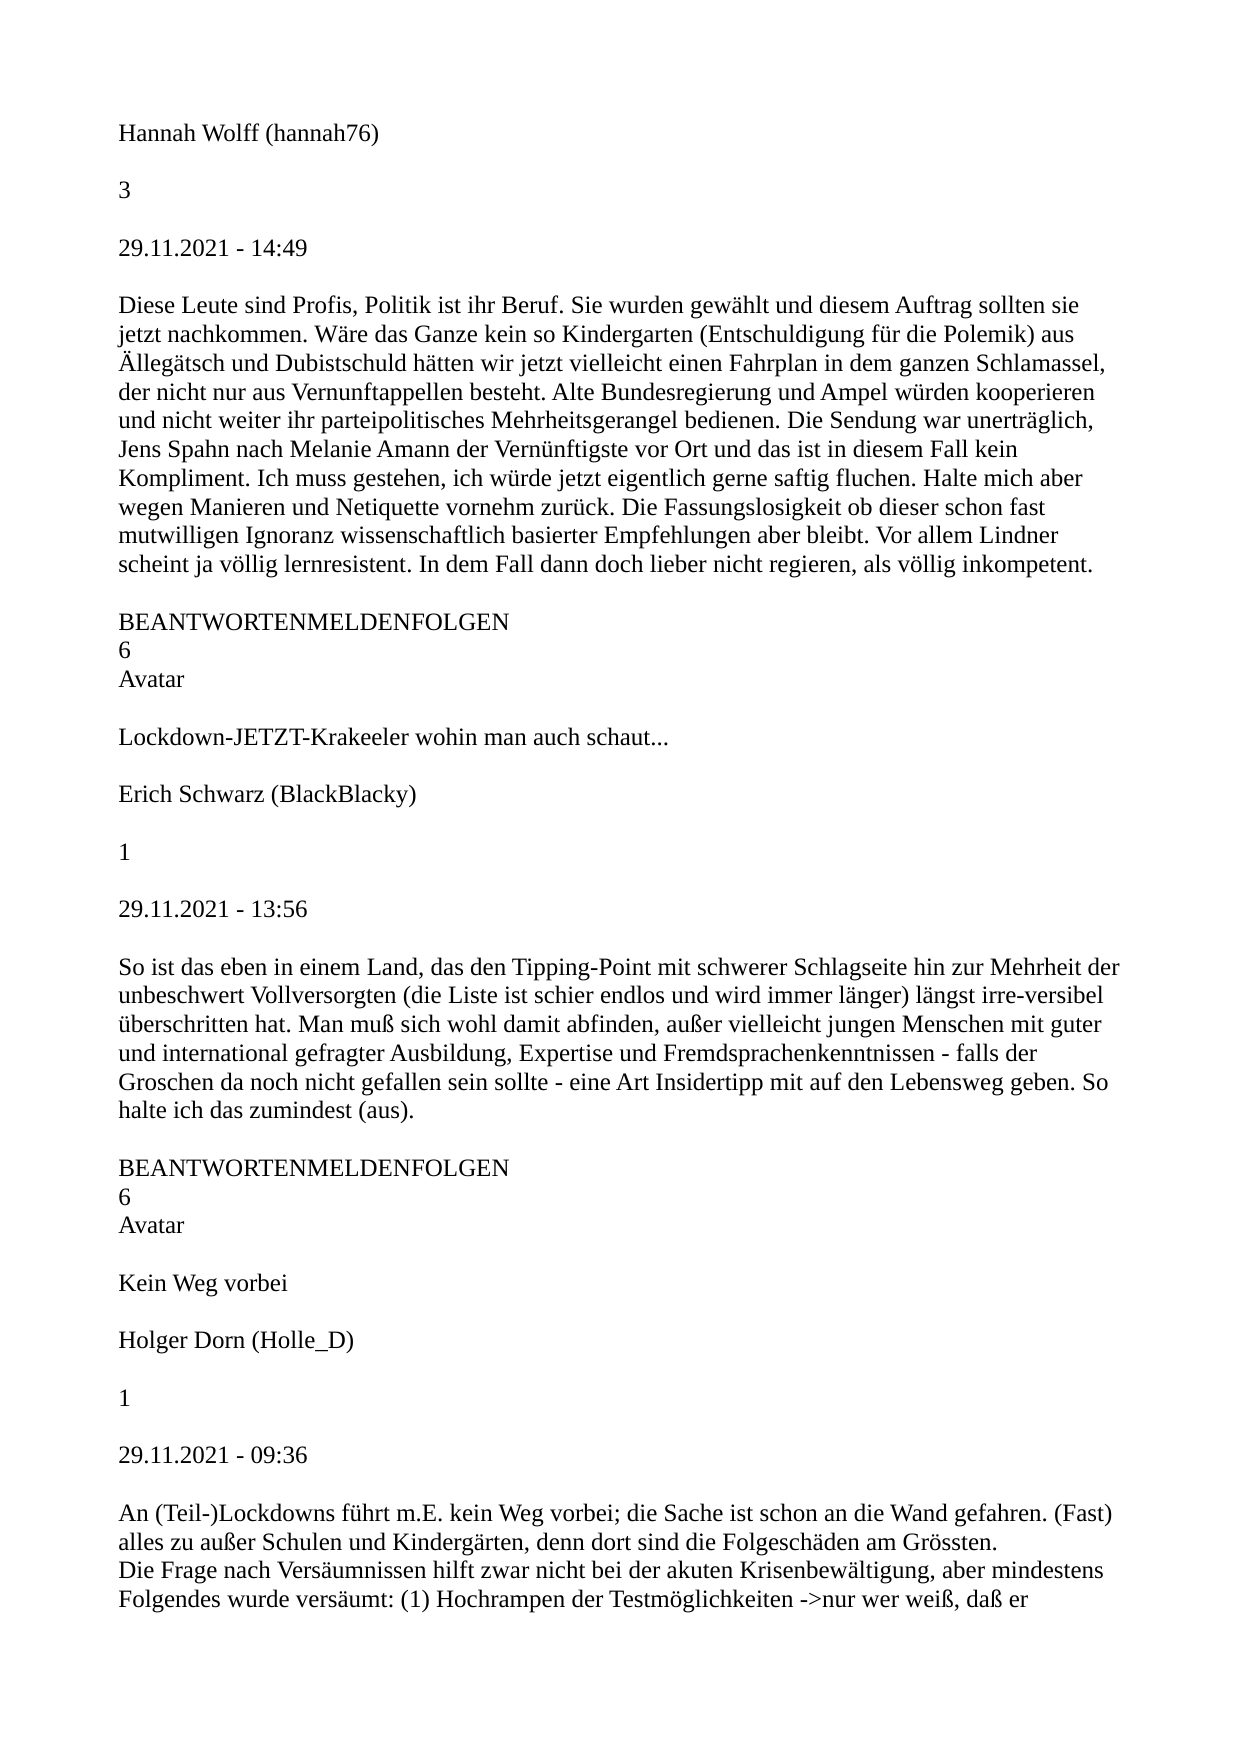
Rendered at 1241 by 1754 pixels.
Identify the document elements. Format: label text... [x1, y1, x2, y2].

text 6 [118, 636, 1122, 664]
text Lockdown-JETZT-Krakeeler wohin man auch schaut... [118, 722, 1122, 751]
text Hannah Wolff (hannah76) [118, 118, 1122, 147]
text Avatar [118, 664, 1122, 693]
text Erich Schwarz (BlackBlacky) [118, 779, 1122, 808]
text An (Teil-)Lockdowns führt m.E. kein Weg vorbei; die Sache ist schon an die Wand gefahren. (Fast) alles zu außer Schulen und Kindergärten, denn dort sind die Folgeschäden am Grössten. [118, 1498, 1122, 1556]
text Die Frage nach Versäumnissen hilft zwar nicht bei der akuten Krisenbewältigung, aber mindestens Folgendes wurde versäumt: (1) Hochrampen der Testmöglichkeiten ->nur wer weiß, daß er [118, 1556, 1122, 1613]
text Kein Weg vorbei [118, 1268, 1122, 1297]
text 29.11.2021 - 09:36 [118, 1441, 1122, 1469]
text So ist das eben in einem Land, das den Tipping-Point mit schwerer Schlagseite hin zur Mehrheit der unbeschwert Vollversorgten (die Liste ist schier endlos und wird immer länger) längst irre-versibel überschritten hat. Man muß sich wohl damit abfinden, außer vielleicht jungen Menschen mit guter und international gefragter Ausbildung, Expertise und Fremdsprachenkenntnissen - falls der Groschen da noch nicht gefallen sein sollte - eine Art Insidertipp mit auf den Lebensweg geben. So halte ich das zumindest (aus). [118, 952, 1122, 1124]
text 6 [118, 1182, 1122, 1211]
text Diese Leute sind Profis, Politik ist ihr Beruf. Sie wurden gewählt und diesem Auftrag sollten sie jetzt nachkommen. Wäre das Ganze kein so Kindergarten (Entschuldigung für die Polemik) aus Ällegätsch und Dubistschuld hätten wir jetzt vielleicht einen Fahrplan in dem ganzen Schlamassel, der nicht nur aus Vernunftappellen besteht. Alte Bundesregierung und Ampel würden kooperieren und nicht weiter ihr parteipolitisches Mehrheitsgerangel bedienen. Die Sendung war unerträglich, Jens Spahn nach Melanie Amann der Vernünftigste vor Ort und das ist in diesem Fall kein Kompliment. Ich muss gestehen, ich würde jetzt eigentlich gerne saftig fluchen. Halte mich aber wegen Manieren und Netiquette vornehm zurück. Die Fassungslosigkeit ob dieser schon fast mutwilligen Ignoranz wissenschaftlich basierter Empfehlungen aber bleibt. Vor allem Lindner scheint ja völlig lernresistent. In dem Fall dann doch lieber nicht regieren, als völlig inkompetent. [118, 291, 1122, 578]
text BEANTWORTENMELDENFOLGEN [118, 607, 1122, 636]
text Avatar [118, 1211, 1122, 1239]
text Holger Dorn (Holle_D) [118, 1326, 1122, 1354]
text 29.11.2021 - 14:49 [118, 233, 1122, 262]
text BEANTWORTENMELDENFOLGEN [118, 1153, 1122, 1182]
text 29.11.2021 - 13:56 [118, 894, 1122, 923]
text 1 [118, 837, 1122, 866]
text 3 [118, 176, 1122, 204]
text 1 [118, 1383, 1122, 1412]
